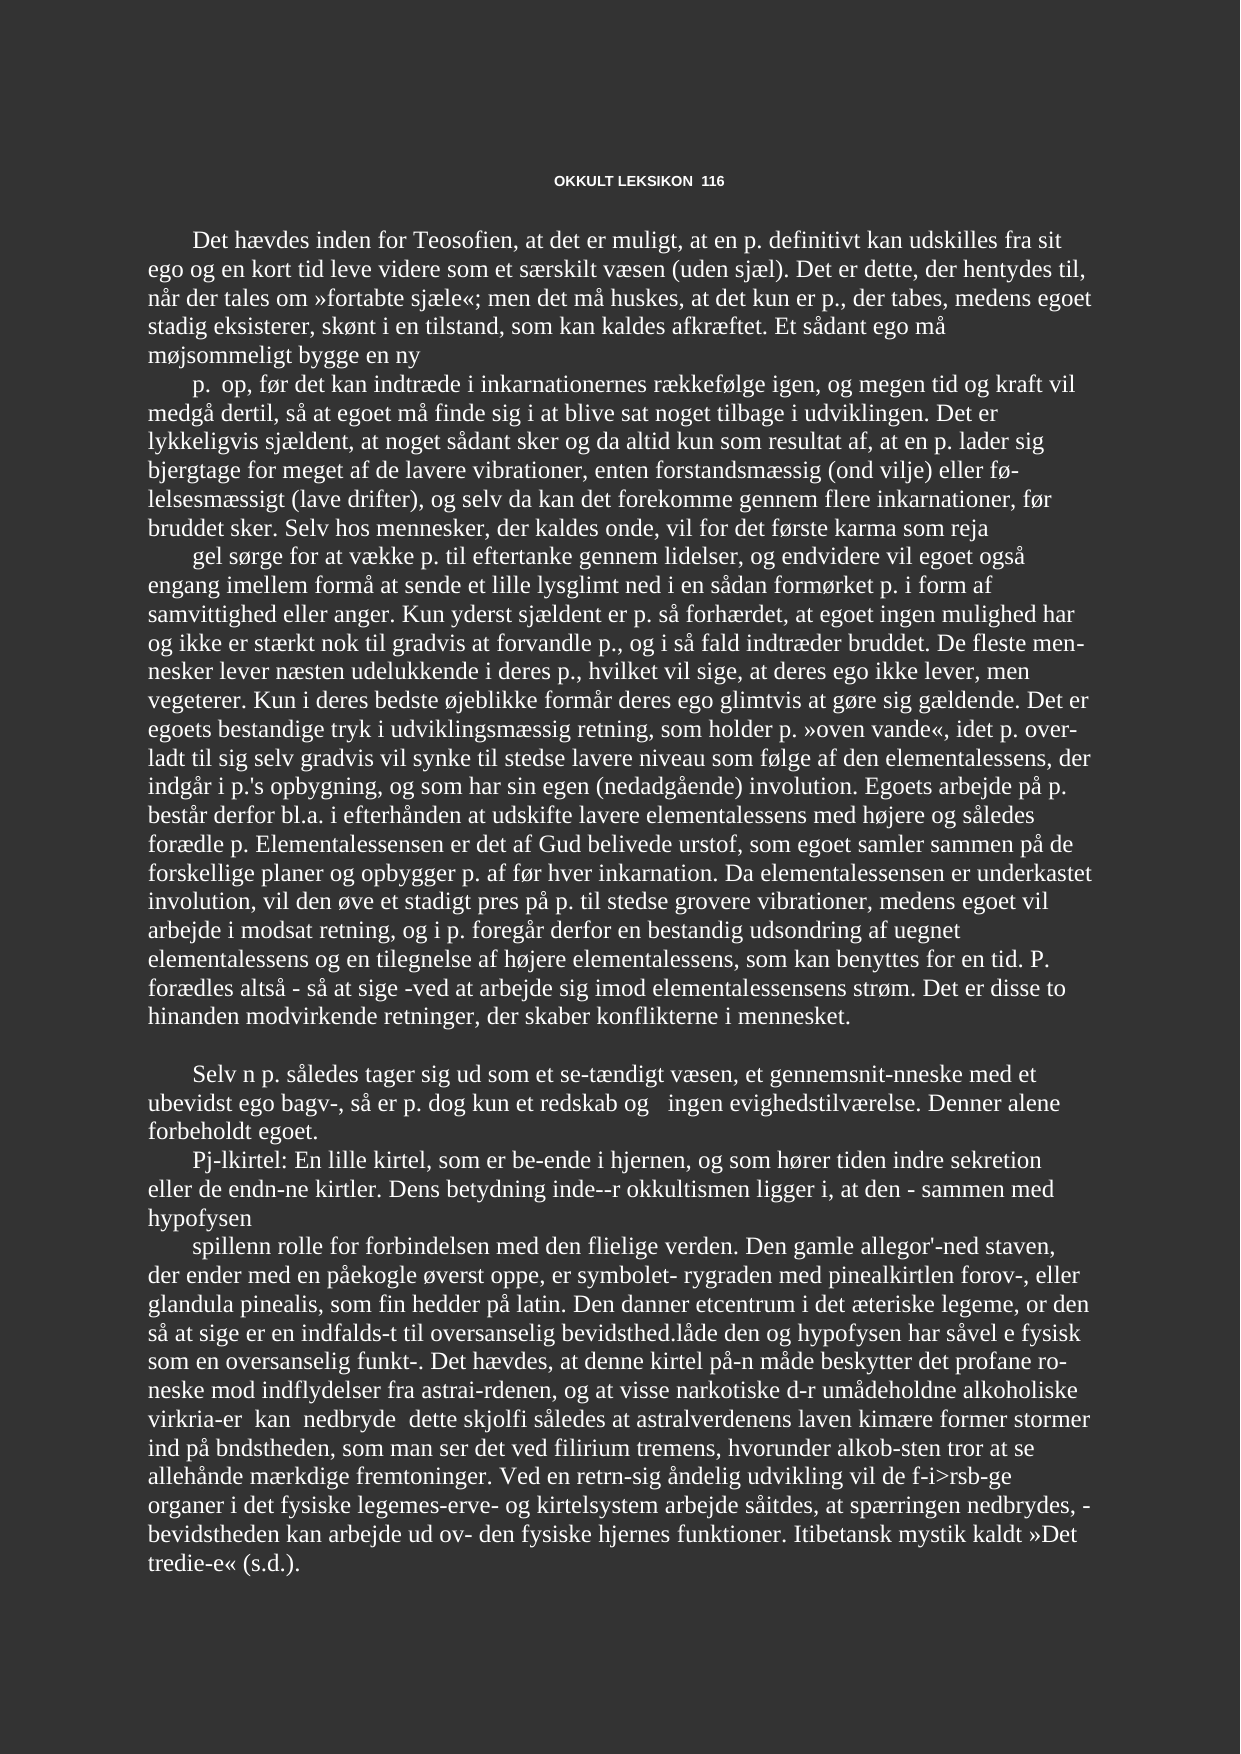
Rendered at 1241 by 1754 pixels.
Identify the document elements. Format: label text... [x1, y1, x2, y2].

text Pj-lkirtel: En lille kirtel, som er be-ende i hjernen, og som hø­rer tiden indre sekretion eller de endn-ne kirtler. Dens betydning inde--r okkultismen ligger i, at den - sammen med hypofysen [148, 1145, 1092, 1231]
text gel sørge for at vække p. til eftertan­ke gennem lidelser, og endvidere vil egoet også engang imellem formå at sende et lille lysglimt ned i en sådan formørket p. i form af samvittighed eller anger. Kun yderst sjældent er p. så forhærdet, at egoet ingen mu­lighed har og ikke er stærkt nok til gradvis at forvandle p., og i så fald indtræder bruddet. De fleste men­nesker lever næsten udelukkende i deres p., hvilket vil sige, at deres ego ikke lever, men vegeterer. Kun i deres bedste øjeblikke formår de­res ego glimtvis at gøre sig gælden­de. Det er egoets bestandige tryk i udviklingsmæssig retning, som hol­der p. »oven vande«, idet p. over­ladt til sig selv gradvis vil synke til stedse lavere niveau som følge af den elementalessens, der indgår i p.'s opbygning, og som har sin egen (nedadgående) involution. Egoets arbejde på p. består derfor bl.a. i ef­terhånden at udskifte lavere ele­mentalessens med højere og således forædle p. Elementalessensen er det af Gud belivede urstof, som egoet samler sammen på de forskel­lige planer og opbygger p. af før hver inkarnation. Da elementales­sensen er underkastet involution, vil den øve et stadigt pres på p. til stedse grovere vibrationer, medens egoet vil arbejde i modsat retning, og i p. foregår derfor en bestandig udsondring af uegnet elementales­sens og en tilegnelse af højere ele­mentalessens, som kan benyttes for en tid. P. forædles altså - så at sige -ved at arbejde sig imod elemental­essensens strøm. Det er disse to hin­anden modvirkende retninger, der skaber konflikterne i mennesket. [148, 541, 1092, 1030]
text Selv n p. således tager sig ud som et se-tændigt væsen, et gennem­snit-nneske med et ubevidst ego bagv-, så er p. dog kun et redskab og ingen evighedstilværelse. Denner alene forbeholdt egoet. [148, 1059, 1092, 1145]
text p. op, før det kan indtræde i inkar­nationernes rækkefølge igen, og megen tid og kraft vil medgå dertil, så at egoet må finde sig i at blive sat noget tilbage i udviklingen. Det er lykkeligvis sjældent, at noget sådant sker og da altid kun som resultat af, at en p. lader sig bjergtage for me­get af de lavere vibrationer, enten forstandsmæssig (ond vilje) eller fø­lelsesmæssigt (lave drifter), og selv da kan det forekomme gennem fle­re inkarnationer, før bruddet sker. Selv hos mennesker, der kaldes on­de, vil for det første karma som re­ja [148, 369, 1092, 541]
text spillenn rolle for forbindelsen med den flielige verden. Den gamle al­legor'-ned staven, der ender med en påekogle øverst oppe, er sym­bolet- rygraden med pinealkirtlen forov-, eller glandula pinealis, som fin hedder på latin. Den dan­ner etcentrum i det æteriske lege­me, or den så at sige er en ind­falds-t til oversanselig bevidst­hed.låde den og hypofysen har så­vel e fysisk som en oversanselig funkt-. Det hævdes, at denne kir­tel på-n måde beskytter det profa­ne ro-neske mod indflydelser fra astrai-rdenen, og at visse narkoti­ske d-r umådeholdne alkoholiske virkria-er kan nedbryde dette skjolfi således at astralverdenens laven kimære former stormer ind på bndstheden, som man ser det ved filirium tremens, hvorunder alkob-sten tror at se allehånde mærkdige fremtoninger. Ved en retrn-sig åndelig udvikling vil de f-i>rsb-ge organer i det fysiske le­gemes-erve- og kirtelsystem arbej­de såitdes, at spærringen nedbry­des, - bevidstheden kan arbejde ud ov- den fysiske hjernes funktio­ner. Itibetansk mystik kaldt »Det tredie-e« (s.d.). [148, 1231, 1092, 1576]
text Det hævdes inden for Teosofien, at det er muligt, at en p. definitivt kan udskilles fra sit ego og en kort tid leve videre som et særskilt væsen (uden sjæl). Det er dette, der henty­des til, når der tales om »fortabte sjæle«; men det må huskes, at det kun er p., der tabes, medens egoet stadig eksisterer, skønt i en tilstand, som kan kaldes afkræftet. Et sådant ego må møjsommeligt bygge en ny [148, 225, 1092, 369]
